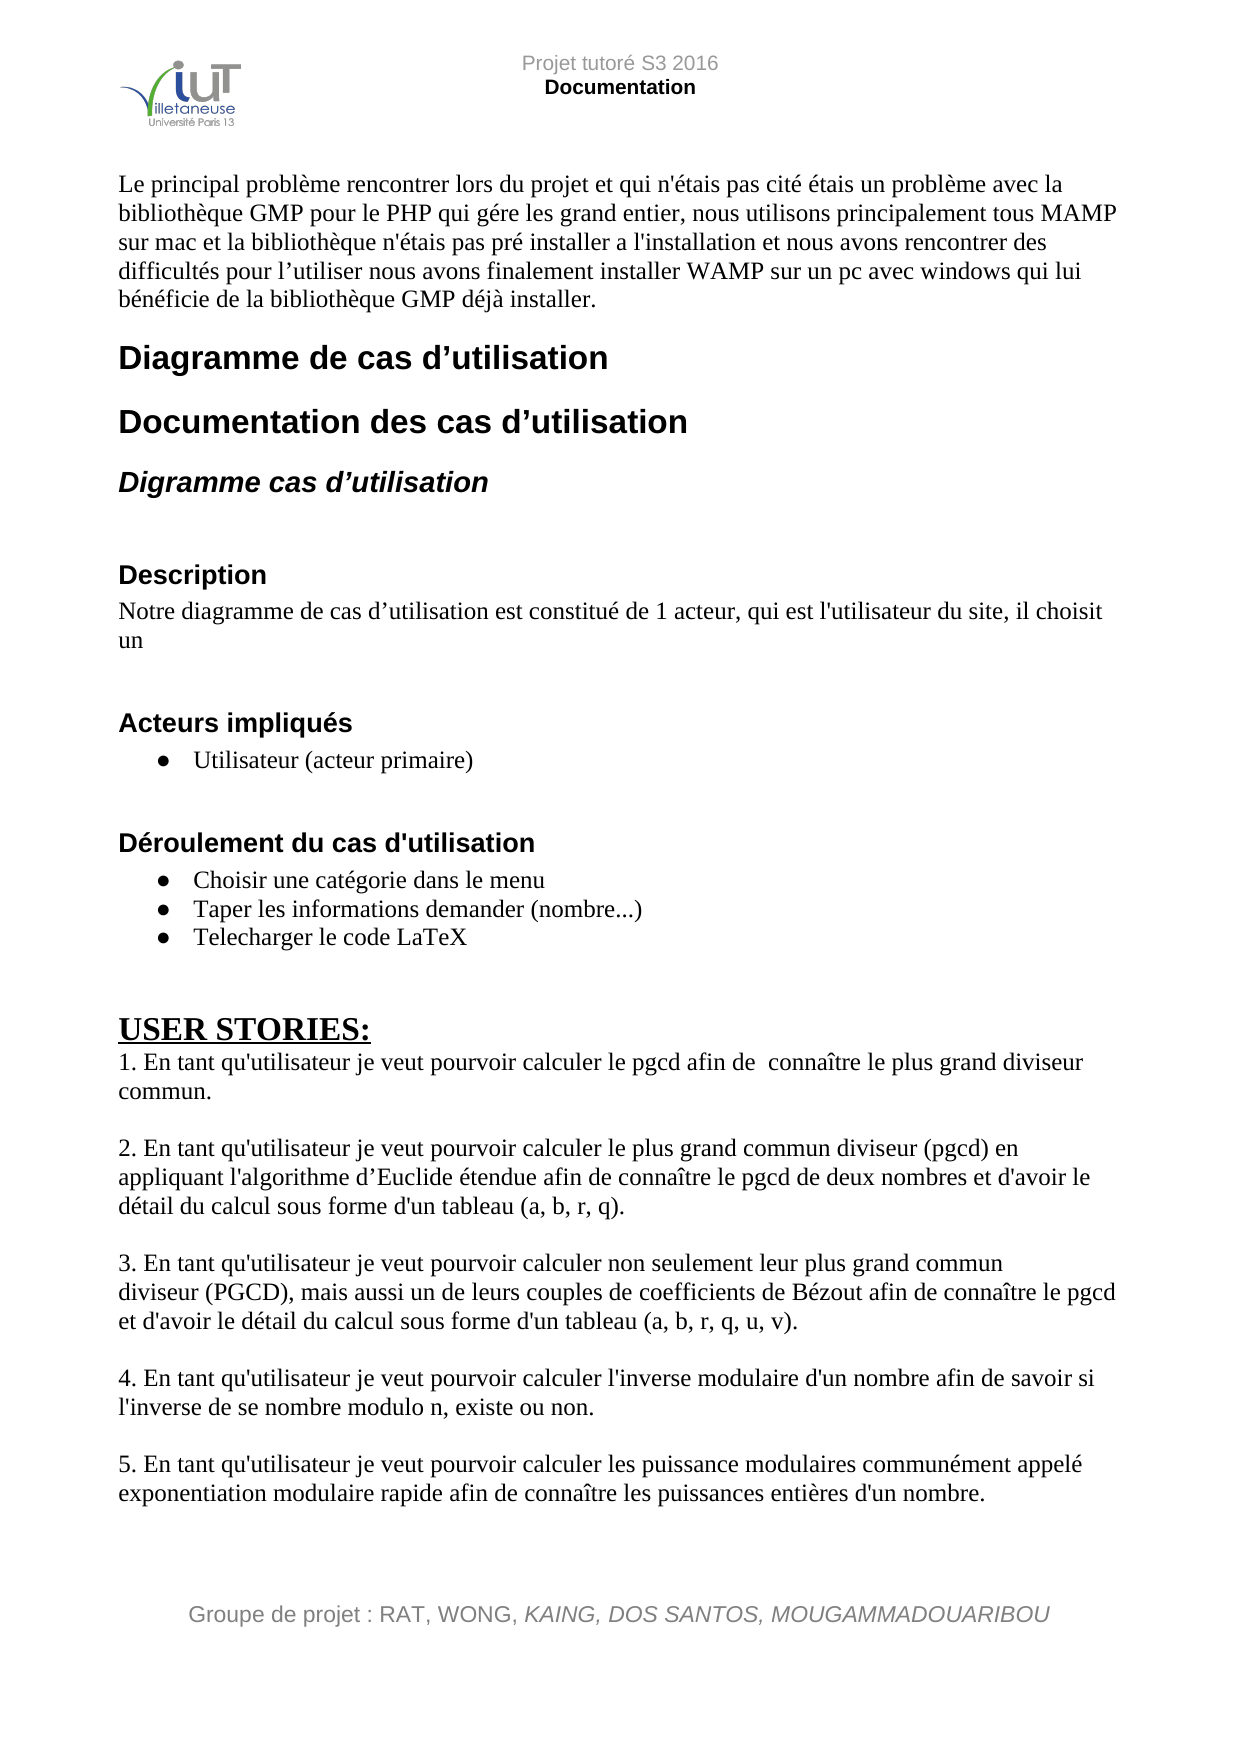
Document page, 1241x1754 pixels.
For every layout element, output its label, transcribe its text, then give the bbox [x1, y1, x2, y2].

list Taper les informations demander (nombre...) [156, 894, 1122, 922]
list Telecharger le code LaTeX [156, 922, 1122, 951]
text 5. En tant qu'utilisateur je veut pourvoir calculer les puissance modulaires communément appelé exponentiation modulaire rapide afin de connaître les puissances entières d'un nombre. [118, 1449, 1122, 1507]
list Choisir une catégorie dans le menu [156, 865, 1122, 894]
text 4. En tant qu'utilisateur je veut pourvoir calculer l'inverse modulaire d'un nombre afin de savoir si l'inverse de se nombre modulo n, existe ou non. [118, 1363, 1122, 1421]
subtitle Déroulement du cas d'utilisation [118, 827, 1122, 859]
subtitle Acteurs impliqués [118, 707, 1122, 739]
text 1. En tant qu'utilisateur je veut pourvoir calculer le pgcd afin de connaître le plus grand diviseur commun. [118, 1047, 1122, 1104]
subtitle Description [118, 559, 1122, 590]
text Notre diagramme de cas d’utilisation est constitué de 1 acteur, qui est l'utilisateur du site, il choisit un [118, 596, 1122, 654]
subtitle Digramme cas d’utilisation [118, 465, 1122, 499]
text USER STORIES: [118, 1009, 1122, 1047]
list Utilisateur (acteur primaire) [156, 745, 1122, 774]
text 2. En tant qu'utilisateur je veut pourvoir calculer le plus grand commun diviseur (pgcd) en appliquant l'algorithme d’Euclide étendue afin de connaître le pgcd de deux nombres et d'avoir le détail du calcul sous forme d'un tableau (a, b, r, q). [118, 1133, 1122, 1219]
text 3. En tant qu'utilisateur je veut pourvoir calculer non seulement leur plus grand commun diviseur (PGCD), mais aussi un de leurs couples de coefficients de Bézout afin de connaître le pgcd et d'avoir le détail du calcul sous forme d'un tableau (a, b, r, q, u, v). [118, 1219, 1122, 1334]
subtitle Documentation des cas d’utilisation [118, 402, 1122, 440]
picture [119, 51, 243, 141]
subtitle Diagramme de cas d’utilisation [118, 338, 1122, 377]
text Le principal problème rencontrer lors du projet et qui n'étais pas cité étais un problème avec la bibliothèque GMP pour le PHP qui gére les grand entier, nous utilisons principalement tous MAMP sur mac et la bibliothèque n'étais pas pré installer a l'installation et nous avons rencontrer des difficultés pour l’utiliser nous avons finalement installer WAMP sur un pc avec windows qui lui bénéficie de la bibliothèque GMP déjà installer. [118, 169, 1122, 313]
